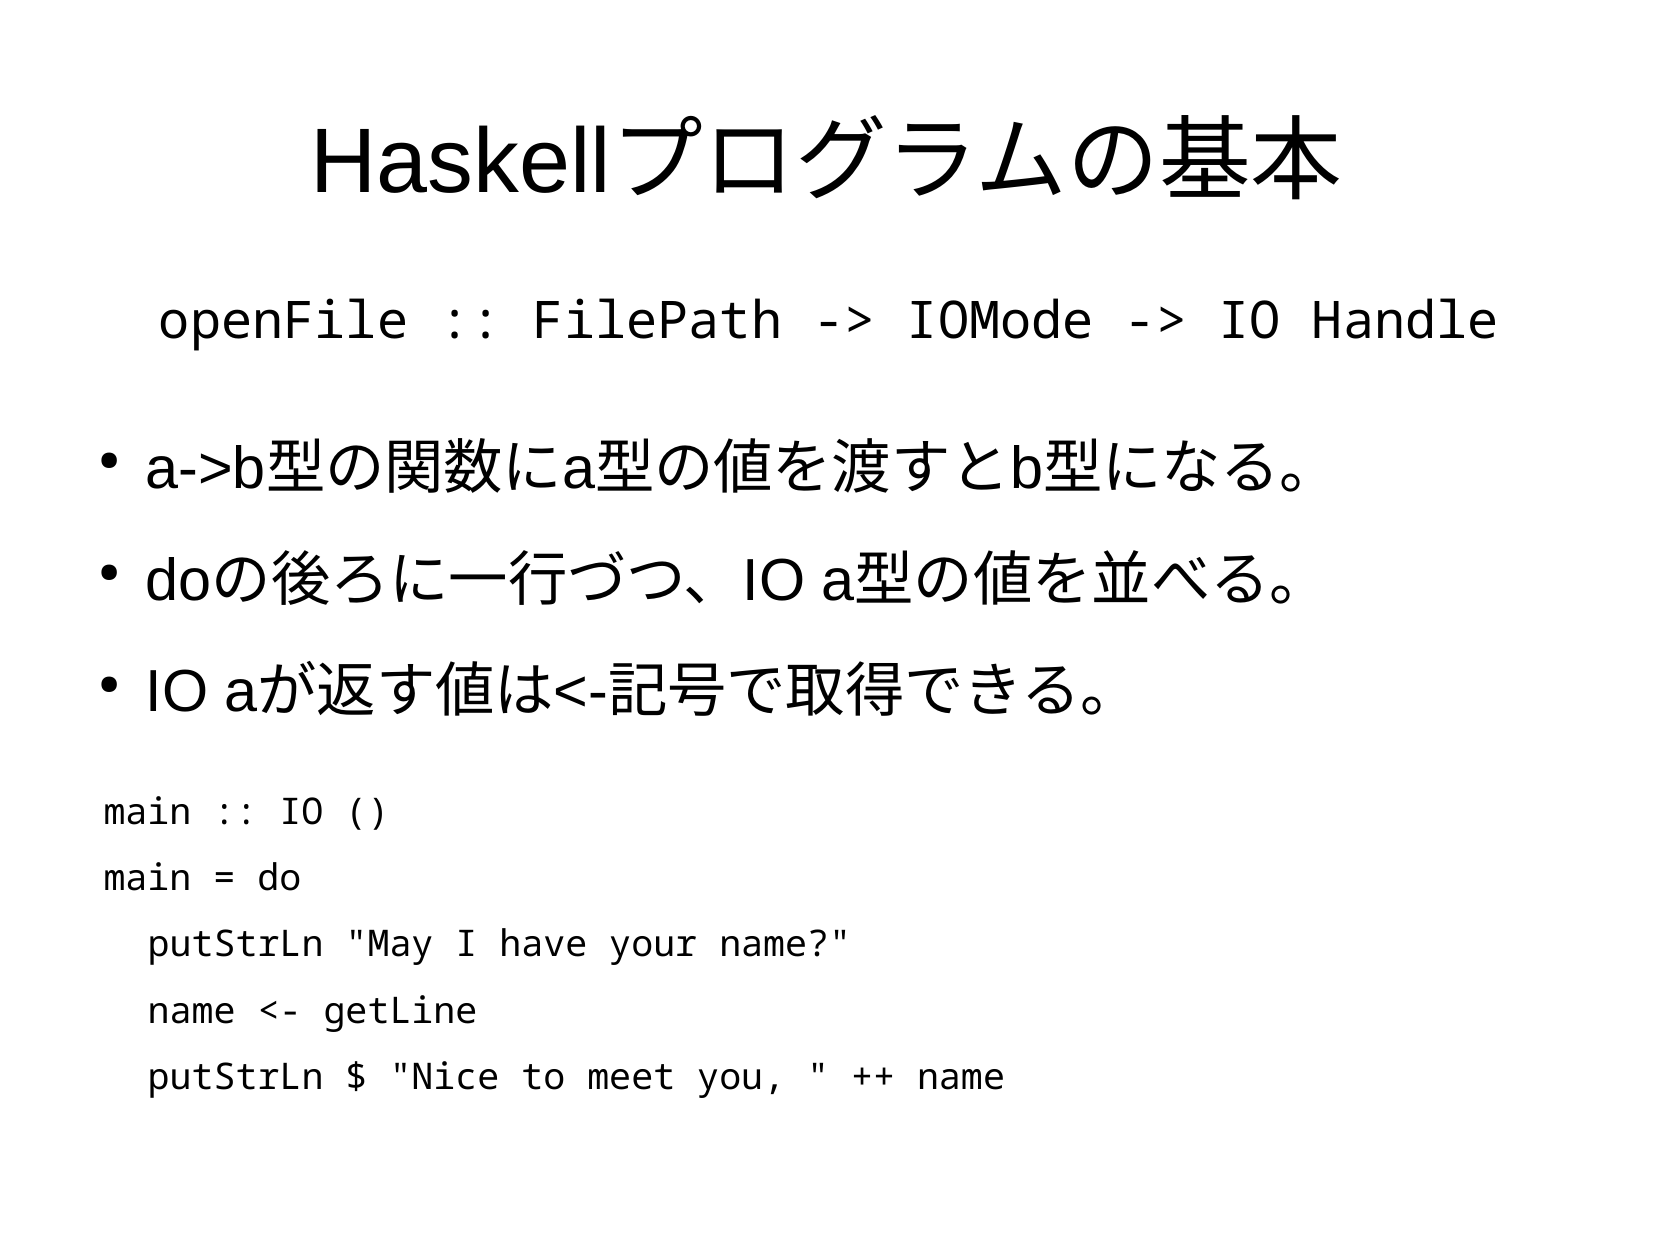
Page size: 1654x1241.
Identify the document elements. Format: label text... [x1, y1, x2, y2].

title Haskellプログラムの基本 [82, 49, 1571, 257]
text_box openFile :: FilePath -> IOMode -> IO Handle [103, 283, 1515, 373]
list a->b型の関数にa型の値を渡すとb型になる。 doの後ろに一行づつ、IO a型の値を並べる。 IO aが返す値は<-記号で取得できる。 [82, 419, 1571, 733]
text_box main :: IO () main = do putStrLn "May I have your name?" name <- getLine putStrLn $ "Nice to meet you, " ++ name [103, 785, 1515, 1170]
